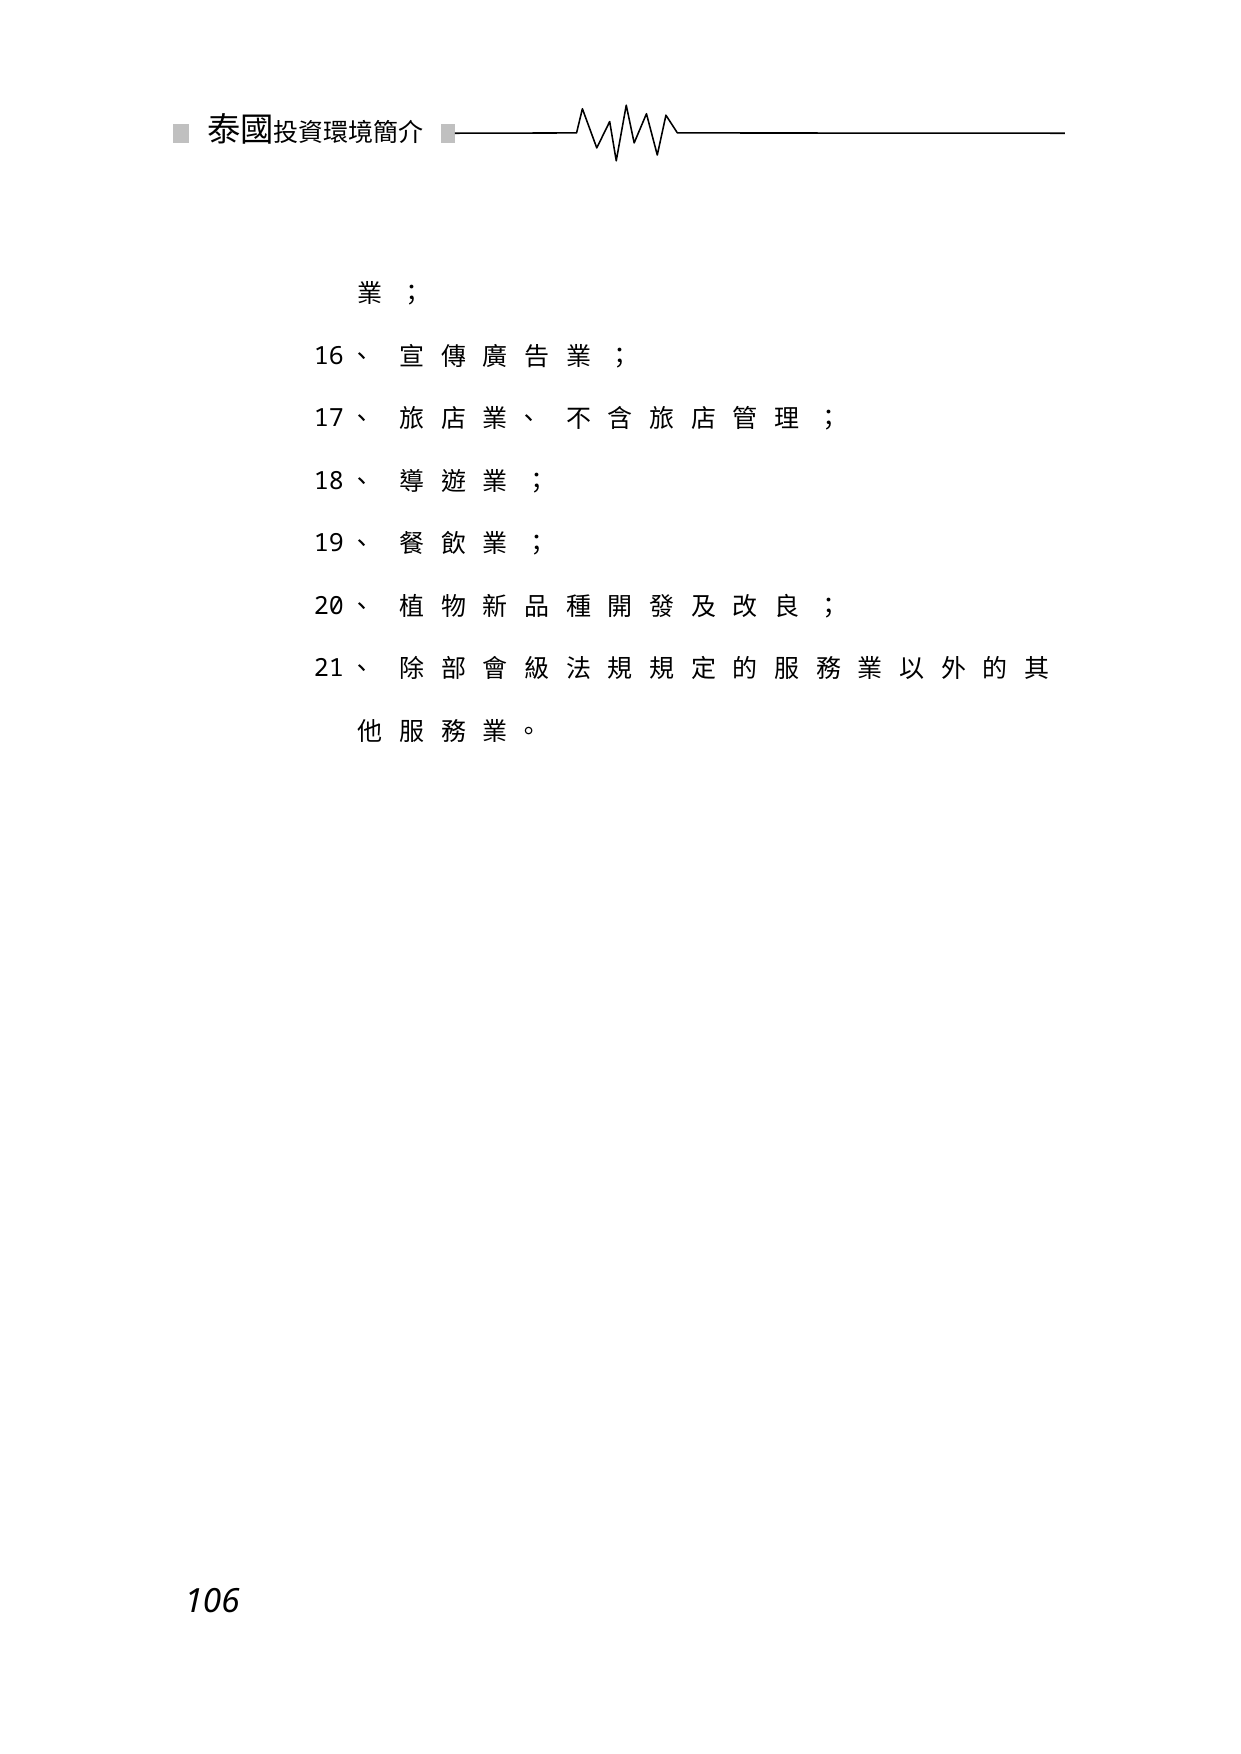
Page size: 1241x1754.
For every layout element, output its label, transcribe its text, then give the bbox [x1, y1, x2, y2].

text 17、旅店業、不含旅店管理； [281, 375, 1058, 438]
text 16、宣傳廣告業； [281, 313, 1058, 375]
text 21、除部會級法規規定的服務業以外的其他服務業。 [281, 625, 1058, 750]
text 20、植物新品種開發及改良； [281, 563, 1058, 625]
text 18、導遊業； [281, 438, 1058, 500]
text 19、餐飲業； [281, 500, 1058, 563]
text 業； [281, 250, 1058, 313]
